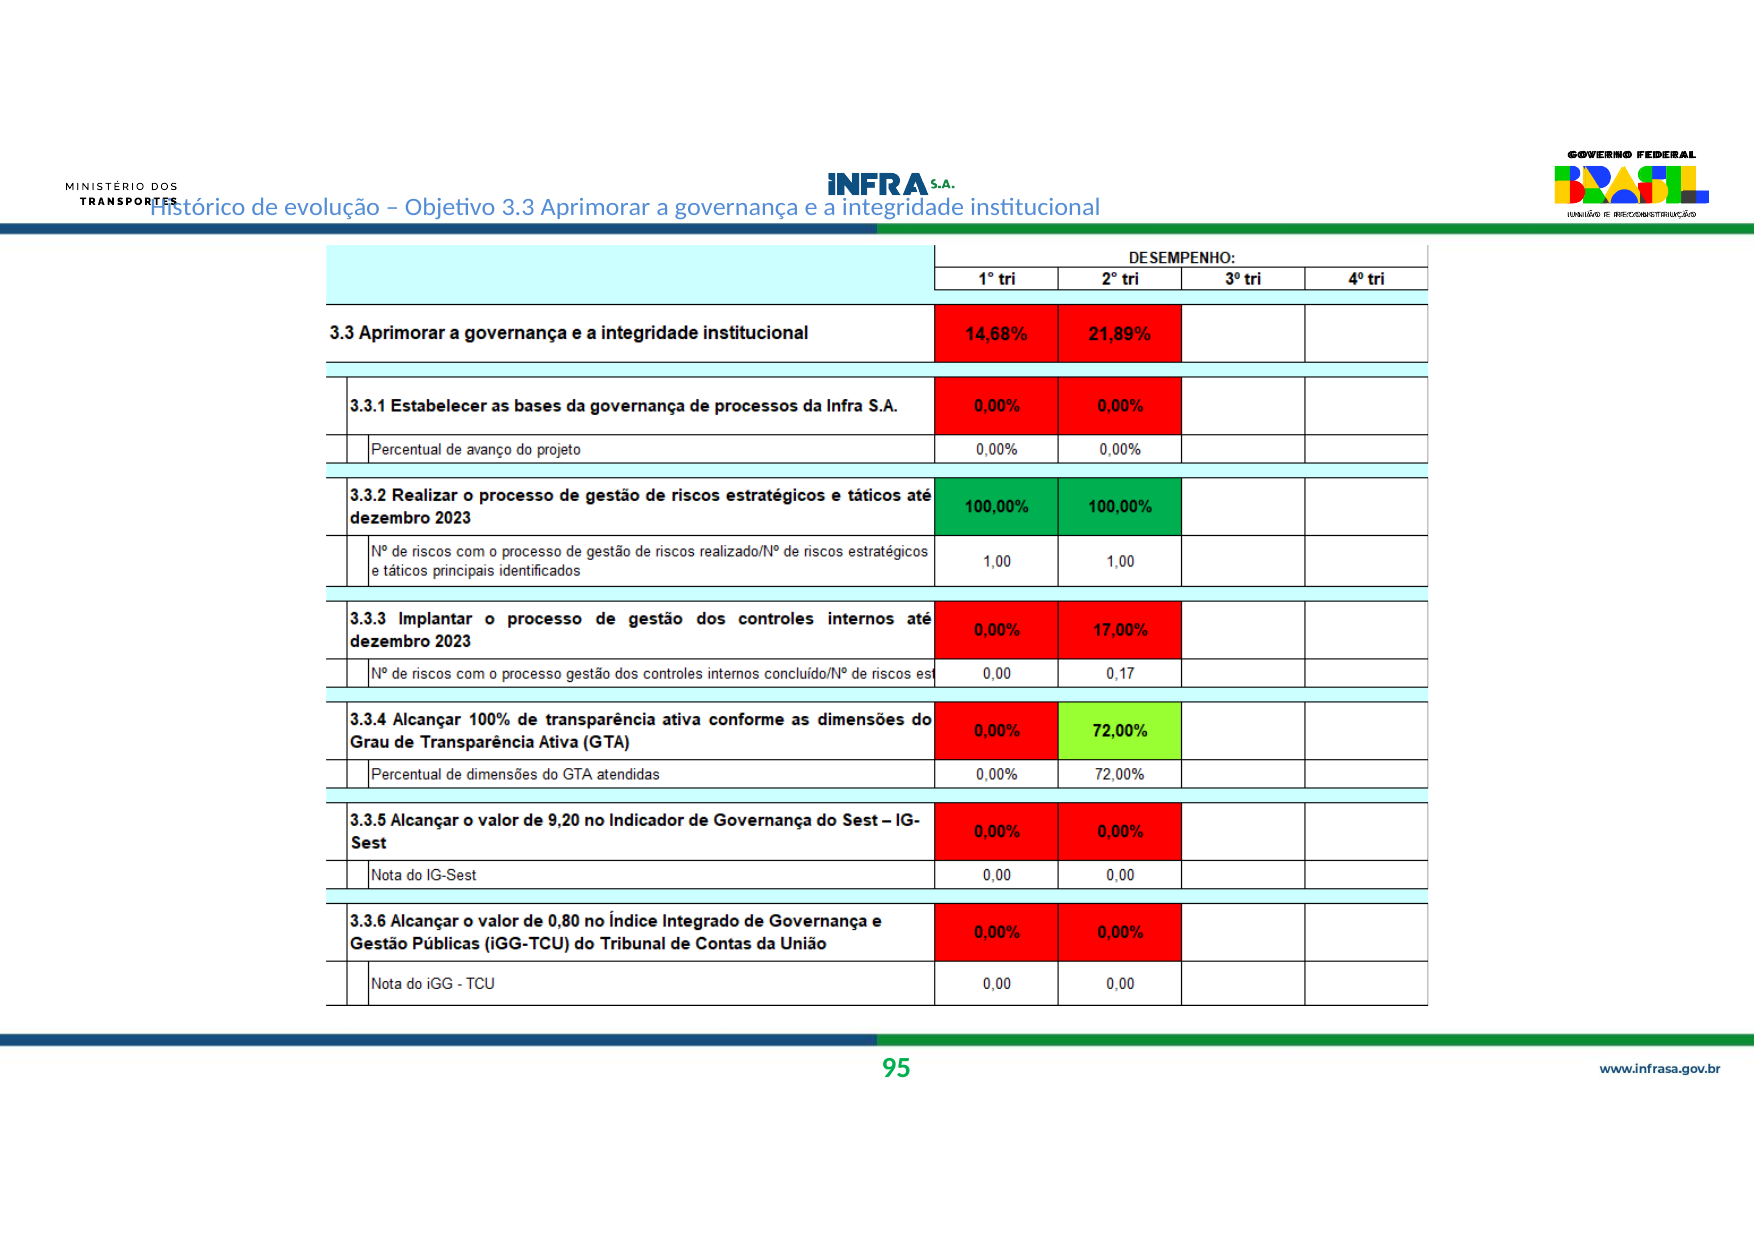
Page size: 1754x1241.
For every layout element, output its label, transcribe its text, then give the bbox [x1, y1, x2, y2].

subtitle Histórico de evolução – Objetivo 3.3 Aprimorar a governança e a integridade institucional [150, 191, 1473, 217]
